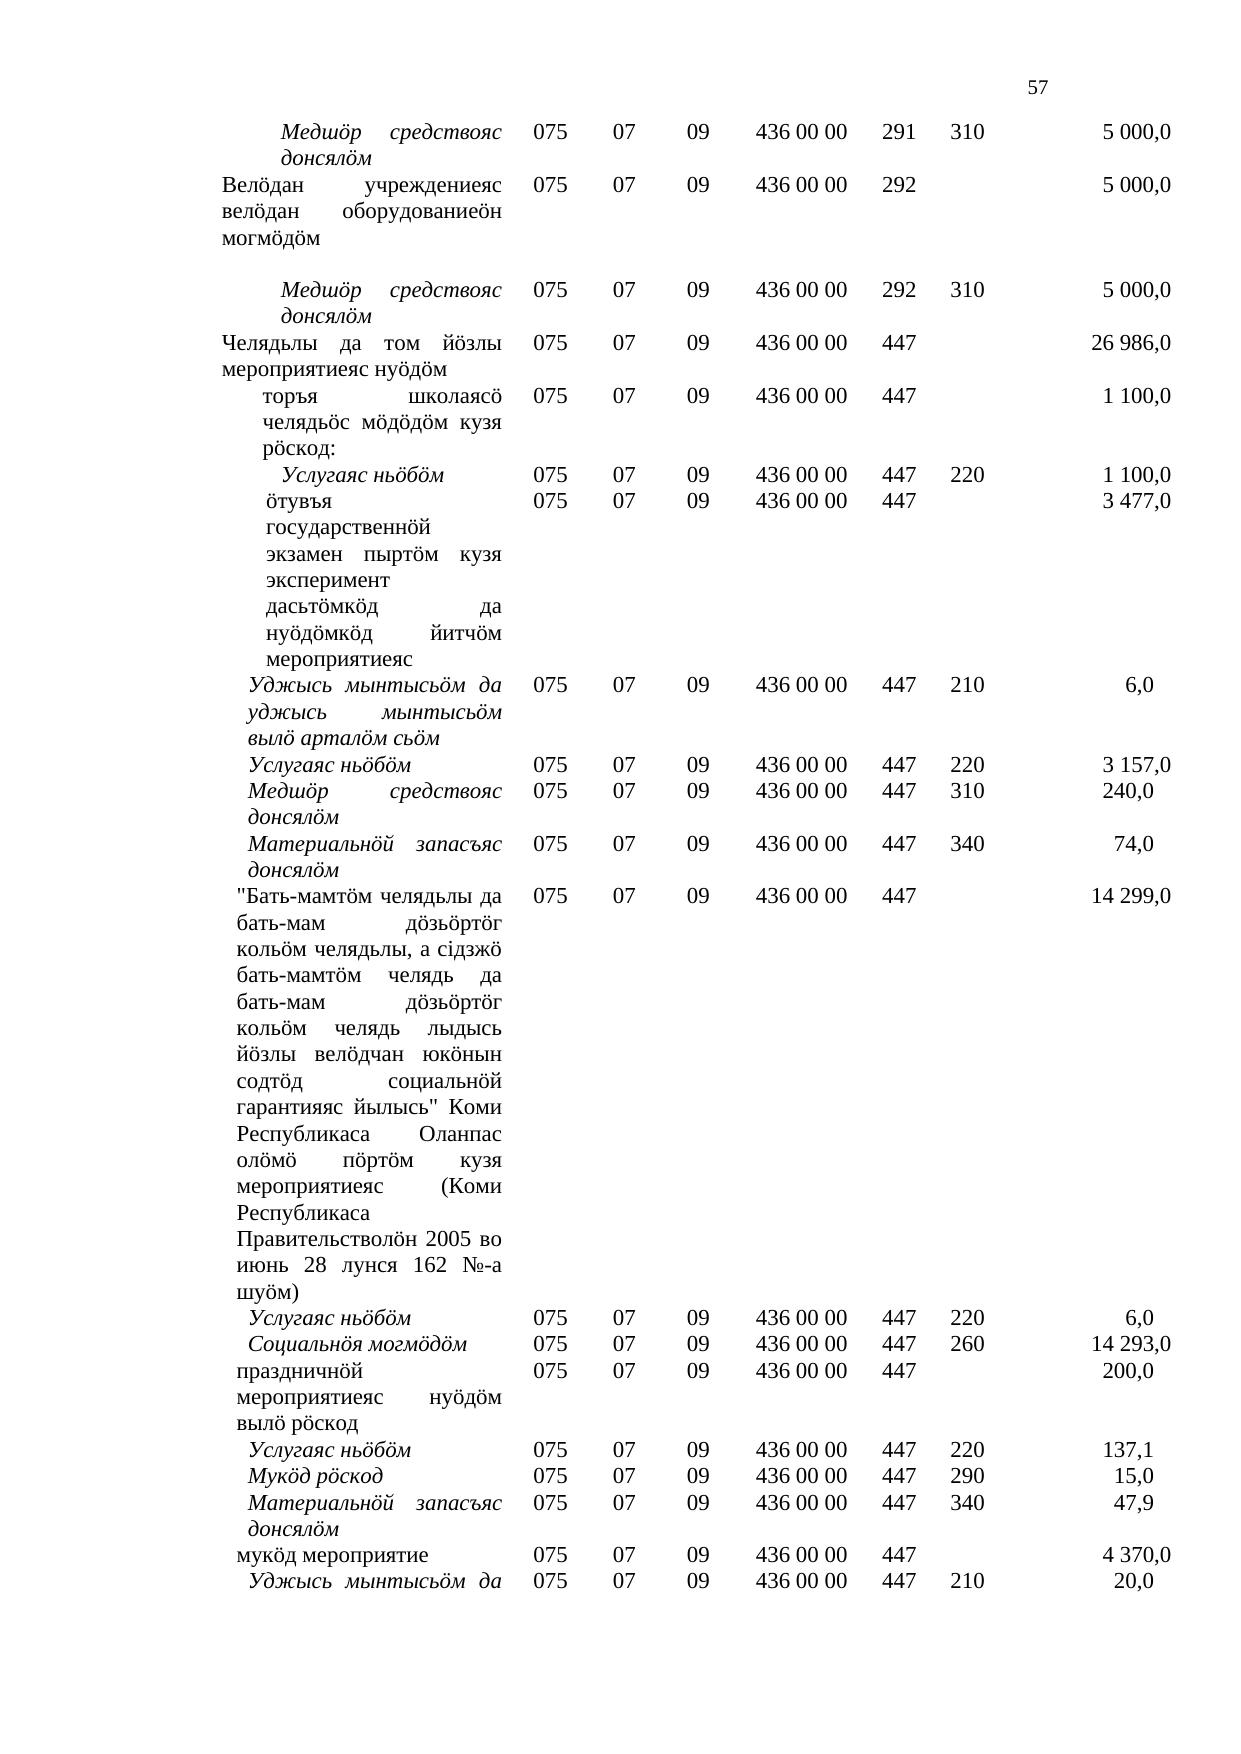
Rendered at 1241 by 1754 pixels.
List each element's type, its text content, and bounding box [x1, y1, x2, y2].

table_cell 09 [661, 171, 735, 276]
table_cell 07 [587, 1462, 661, 1488]
table_cell 210 [930, 672, 1004, 751]
table_cell 07 [587, 1568, 661, 1594]
table_cell [1183, 1541, 1227, 1568]
table_cell 09 [661, 830, 735, 882]
table_cell 075 [513, 830, 587, 882]
table_cell 075 [513, 487, 587, 672]
table_cell 240,0 [1004, 777, 1182, 830]
table_cell 09 [661, 1462, 735, 1488]
table_cell 260 [930, 1330, 1004, 1357]
table_cell 07 [587, 329, 661, 382]
table_cell 436 00 00 [735, 1489, 868, 1541]
table_cell 436 00 00 [735, 1357, 868, 1436]
table_cell 07 [587, 751, 661, 777]
table_cell 09 [661, 1568, 735, 1594]
table_cell [1183, 276, 1227, 329]
table_cell [1183, 461, 1227, 487]
table_cell 09 [661, 672, 735, 751]
table_cell 07 [587, 1330, 661, 1357]
table_cell öтувъя государственнöй экзамен пыртöм кузя эксперимент дасьтöмкöд да нуöдöмкöд йитчöм мероприятиеяс [207, 487, 513, 672]
table_cell 07 [587, 1436, 661, 1462]
table_cell Велöдан учреждениеяс велöдан оборудованиеöн могмöдöм [207, 171, 513, 276]
table_cell 3 477,0 [1004, 487, 1182, 672]
table_cell 436 00 00 [735, 830, 868, 882]
table_cell 075 [513, 777, 587, 830]
table_cell 447 [868, 1462, 930, 1488]
table_cell 07 [587, 883, 661, 1304]
table_cell Медшöр средствояс донсялöм [207, 777, 513, 830]
table_cell 075 [513, 1462, 587, 1488]
table_cell 07 [587, 1357, 661, 1436]
table_cell 07 [587, 777, 661, 830]
table_cell 075 [513, 1436, 587, 1462]
table_cell 447 [868, 1330, 930, 1357]
table_cell 5 000,0 [1004, 276, 1182, 329]
table_cell 3 157,0 [1004, 751, 1182, 777]
table_cell 310 [930, 276, 1004, 329]
table_cell 447 [868, 1357, 930, 1436]
table_cell 447 [868, 461, 930, 487]
table_cell [1183, 672, 1227, 751]
table_cell [1183, 751, 1227, 777]
table_cell [930, 1357, 1004, 1436]
table_cell Уджысь мынтысьöм да [207, 1568, 513, 1594]
table_cell [930, 883, 1004, 1304]
table_cell 09 [661, 461, 735, 487]
table_cell Услугаяс ньöбöм [207, 751, 513, 777]
table_cell 436 00 00 [735, 276, 868, 329]
table_cell 075 [513, 461, 587, 487]
table_cell 447 [868, 329, 930, 382]
table_cell Услугаяс ньöбöм [207, 1304, 513, 1330]
table_cell 447 [868, 1304, 930, 1330]
table_cell [930, 487, 1004, 672]
table_cell 07 [587, 382, 661, 461]
table_cell 075 [513, 751, 587, 777]
table_cell 075 [513, 1568, 587, 1594]
table_cell "Бать-мамтöм челядьлы да бать-мам дöзьöртöг кольöм челядьлы, а сiдзжö бать-мамтöм челядь да бать-мам дöзьöртöг кольöм челядь лыдысь йöзлы велöдчан юкöнын содтöд социальнöй гарантияяс йылысь" Коми Республикаса Оланпас олöмö пöртöм кузя мероприятиеяс (Коми Республикаса Правительстволöн 2005 во июнь 28 лунся 162 №-а шуöм) [207, 883, 513, 1304]
table_cell 075 [513, 329, 587, 382]
table_cell 436 00 00 [735, 1462, 868, 1488]
table_cell 436 00 00 [735, 777, 868, 830]
table_cell торъя школаясö челядьöс мöдöдöм кузя рöскод: [207, 382, 513, 461]
table_cell мукöд мероприятие [207, 1541, 513, 1568]
table_cell [1183, 830, 1227, 882]
table_cell 436 00 00 [735, 1436, 868, 1462]
table_cell [930, 382, 1004, 461]
table_cell 075 [513, 1489, 587, 1541]
table_cell 220 [930, 1436, 1004, 1462]
table_cell 292 [868, 171, 930, 276]
table_cell 220 [930, 751, 1004, 777]
table_cell 09 [661, 1304, 735, 1330]
table_cell 447 [868, 1568, 930, 1594]
table_cell 075 [513, 1304, 587, 1330]
table_cell 436 00 00 [735, 171, 868, 276]
table_cell 09 [661, 118, 735, 171]
table_cell 447 [868, 751, 930, 777]
table_cell [1183, 1568, 1227, 1594]
table_cell 09 [661, 1436, 735, 1462]
table_cell 6,0 [1004, 1304, 1182, 1330]
table_cell 290 [930, 1462, 1004, 1488]
table_cell 291 [868, 118, 930, 171]
table_cell Материальнöй запасъяс донсялöм [207, 1489, 513, 1541]
table_cell [1183, 1489, 1227, 1541]
table_cell 07 [587, 461, 661, 487]
table_cell Челядьлы да том йöзлы мероприятиеяс нуöдöм [207, 329, 513, 382]
table_cell 07 [587, 672, 661, 751]
table_cell 07 [587, 1541, 661, 1568]
table_cell 47,9 [1004, 1489, 1182, 1541]
table_cell 137,1 [1004, 1436, 1182, 1462]
table_cell 340 [930, 830, 1004, 882]
table_cell 200,0 [1004, 1357, 1182, 1436]
table_cell Медшöр средствояс донсялöм [207, 118, 513, 171]
table_cell 74,0 [1004, 830, 1182, 882]
table_cell 447 [868, 1489, 930, 1541]
table_cell 447 [868, 883, 930, 1304]
table_cell [1183, 883, 1227, 1304]
table_cell 5 000,0 [1004, 171, 1182, 276]
table_cell 447 [868, 487, 930, 672]
table_cell 09 [661, 276, 735, 329]
table_cell Услугаяс ньöбöм [207, 461, 513, 487]
table_cell Услугаяс ньöбöм [207, 1436, 513, 1462]
table_cell 07 [587, 487, 661, 672]
table_cell 220 [930, 461, 1004, 487]
table_cell праздничнöй мероприятиеяс нуöдöм вылö рöскод [207, 1357, 513, 1436]
table_cell 09 [661, 883, 735, 1304]
table_cell Уджысь мынтысьöм да уджысь мынтысьöм вылö арталöм сьöм [207, 672, 513, 751]
table_cell 220 [930, 1304, 1004, 1330]
table_cell 447 [868, 382, 930, 461]
table_cell [930, 171, 1004, 276]
table_cell [1183, 118, 1227, 171]
table_cell 1 100,0 [1004, 461, 1182, 487]
table_cell 075 [513, 672, 587, 751]
table_cell 436 00 00 [735, 1541, 868, 1568]
table_cell 09 [661, 329, 735, 382]
table_cell Социальнöя могмöдöм [207, 1330, 513, 1357]
table_cell [1183, 171, 1227, 276]
table_cell 09 [661, 382, 735, 461]
table_cell 07 [587, 830, 661, 882]
table_cell [1183, 1357, 1227, 1436]
table_cell 436 00 00 [735, 751, 868, 777]
table_cell 075 [513, 883, 587, 1304]
table_cell 075 [513, 382, 587, 461]
table_cell Медшöр средствояс донсялöм [207, 276, 513, 329]
table_cell 310 [930, 777, 1004, 830]
table_cell 14 293,0 [1004, 1330, 1182, 1357]
table_cell 07 [587, 118, 661, 171]
table_cell 447 [868, 830, 930, 882]
table_cell 436 00 00 [735, 461, 868, 487]
table_cell 15,0 [1004, 1462, 1182, 1488]
table_cell 09 [661, 1330, 735, 1357]
table_cell [1183, 382, 1227, 461]
table_cell 09 [661, 1489, 735, 1541]
table_cell [1183, 1462, 1227, 1488]
table_cell 447 [868, 1436, 930, 1462]
table_cell 436 00 00 [735, 883, 868, 1304]
table_cell [1183, 1304, 1227, 1330]
table_cell [930, 329, 1004, 382]
table_cell 447 [868, 672, 930, 751]
table_cell 075 [513, 1357, 587, 1436]
table_cell Материальнöй запасъяс донсялöм [207, 830, 513, 882]
table_cell 310 [930, 118, 1004, 171]
table_cell 20,0 [1004, 1568, 1182, 1594]
table_cell 09 [661, 751, 735, 777]
table_cell [1183, 487, 1227, 672]
table_cell 436 00 00 [735, 329, 868, 382]
table_cell 075 [513, 1541, 587, 1568]
table_cell 14 299,0 [1004, 883, 1182, 1304]
table_cell [930, 1541, 1004, 1568]
table_cell 292 [868, 276, 930, 329]
table_cell 5 000,0 [1004, 118, 1182, 171]
table_cell 436 00 00 [735, 382, 868, 461]
table_cell 075 [513, 1330, 587, 1357]
table_cell 436 00 00 [735, 1304, 868, 1330]
table_cell 07 [587, 1489, 661, 1541]
table_cell 075 [513, 171, 587, 276]
table_cell 09 [661, 487, 735, 672]
table_cell 09 [661, 777, 735, 830]
table_cell 26 986,0 [1004, 329, 1182, 382]
table_cell 436 00 00 [735, 118, 868, 171]
table_cell 1 100,0 [1004, 382, 1182, 461]
table_cell 436 00 00 [735, 487, 868, 672]
table_cell 075 [513, 276, 587, 329]
table_cell 075 [513, 118, 587, 171]
table_cell Мукöд рöскод [207, 1462, 513, 1488]
table_cell 436 00 00 [735, 1568, 868, 1594]
table_cell 340 [930, 1489, 1004, 1541]
table_cell [1183, 1330, 1227, 1357]
table_cell [1183, 1436, 1227, 1462]
table_cell 436 00 00 [735, 672, 868, 751]
table_cell 07 [587, 276, 661, 329]
table_cell 210 [930, 1568, 1004, 1594]
table_cell [1183, 329, 1227, 382]
table_cell 07 [587, 1304, 661, 1330]
table_cell 07 [587, 171, 661, 276]
table_cell 447 [868, 1541, 930, 1568]
table_cell [1183, 777, 1227, 830]
table_cell 09 [661, 1357, 735, 1436]
table_cell 09 [661, 1541, 735, 1568]
table_cell 447 [868, 777, 930, 830]
table_cell 6,0 [1004, 672, 1182, 751]
table_cell 436 00 00 [735, 1330, 868, 1357]
table_cell 4 370,0 [1004, 1541, 1182, 1568]
